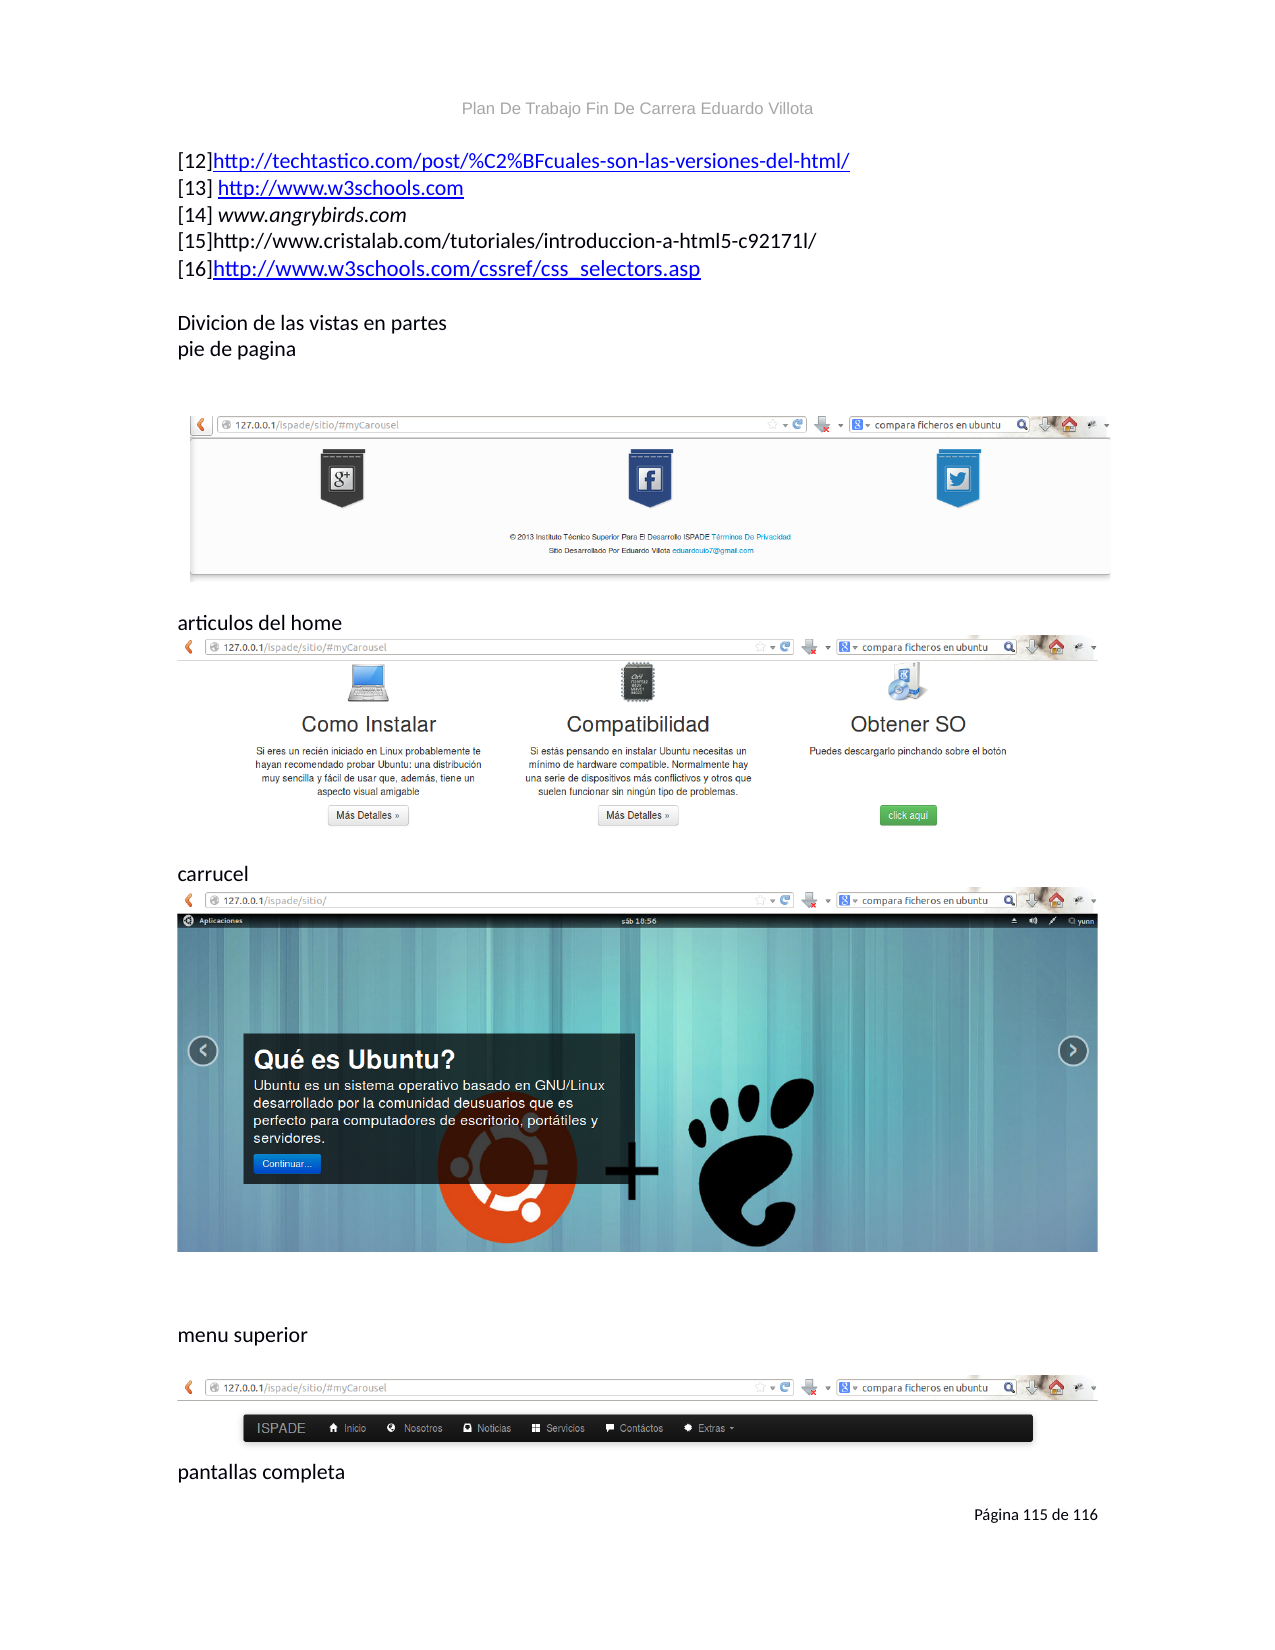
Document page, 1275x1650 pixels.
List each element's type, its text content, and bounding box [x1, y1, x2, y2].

text pantallas completa [177, 1458, 1098, 1484]
picture [177, 887, 1098, 1269]
text Divicion de las vistas en partes [177, 309, 1098, 336]
text articulos del home [177, 609, 1098, 635]
text [14] www.angrybirds.com [177, 201, 1098, 228]
picture [177, 1375, 1098, 1458]
text menu superior [177, 1322, 1098, 1348]
text pie de pagina [177, 336, 1098, 362]
text carrucel [177, 861, 1098, 887]
picture [190, 416, 1111, 582]
text [12]http://techtastico.com/post/%C2%BFcuales-son-las-versiones-del-html/ [177, 148, 1098, 174]
text [16]http://www.w3schools.com/cssref/css_selectors.asp [177, 254, 1098, 282]
text [13] http://www.w3schools.com [177, 174, 1098, 201]
text [15]http://www.cristalab.com/tutoriales/introduccion-a-html5-c92171l/ [177, 228, 1098, 254]
picture [177, 635, 1098, 861]
